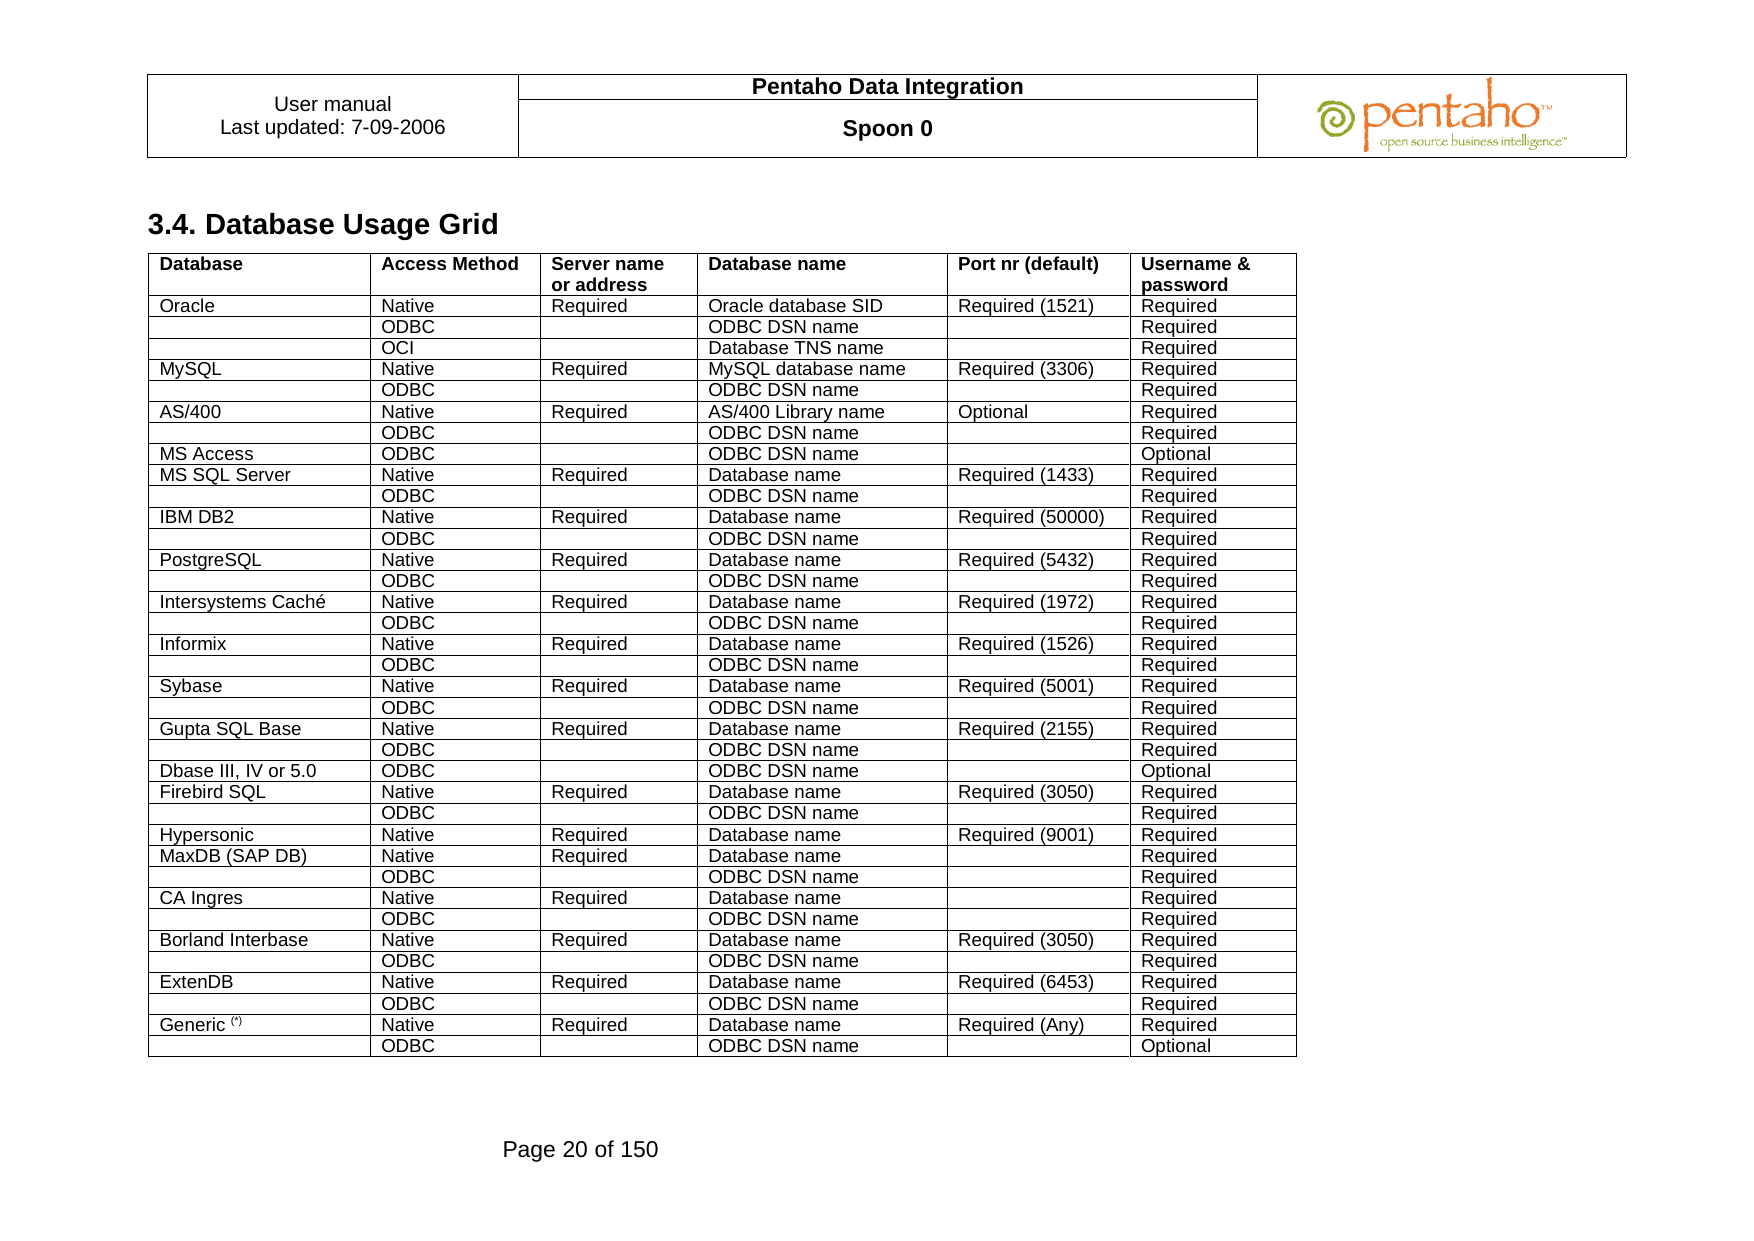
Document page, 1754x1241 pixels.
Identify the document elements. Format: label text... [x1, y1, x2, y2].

table_cell Optional [1131, 444, 1296, 464]
table_cell Required [1131, 613, 1296, 634]
table_cell ODBC DSN name [698, 529, 947, 549]
table_cell Required [1131, 592, 1296, 612]
table_cell [948, 1036, 1129, 1056]
table_cell [948, 867, 1129, 887]
table_cell Database name [698, 677, 947, 697]
table_cell Database name [698, 782, 947, 803]
table_cell [541, 317, 697, 338]
table_cell Required (1521) [948, 296, 1129, 316]
table_cell Borland Interbase [149, 931, 370, 951]
table_cell [948, 529, 1129, 549]
table_cell [541, 740, 697, 760]
table_cell [948, 656, 1129, 676]
table_cell ODBC DSN name [698, 571, 947, 591]
table_cell Required [1131, 931, 1296, 951]
table_cell Required [1131, 296, 1296, 316]
table_cell AS/400 [149, 402, 370, 422]
table_cell Database name [698, 888, 947, 908]
table_cell [149, 994, 370, 1014]
table_cell Sybase [149, 677, 370, 697]
table_cell Required [541, 719, 697, 739]
table_cell Database name [698, 973, 947, 993]
table_cell Native [371, 508, 540, 528]
table_cell [149, 317, 370, 338]
table_cell Database name [698, 931, 947, 951]
table_cell [948, 317, 1129, 338]
table_cell Native [371, 888, 540, 908]
table_cell Required (2155) [948, 719, 1129, 739]
table_cell Required [541, 846, 697, 866]
table_cell Native [371, 846, 540, 866]
table_header Access Method [371, 254, 540, 295]
table_cell [948, 698, 1129, 718]
table_cell Native [371, 360, 540, 380]
table_cell ODBC DSN name [698, 761, 947, 781]
table_cell Required [541, 550, 697, 570]
table_cell Native [371, 719, 540, 739]
table_cell [948, 740, 1129, 760]
table_cell Required [1131, 508, 1296, 528]
table_cell Required [1131, 740, 1296, 760]
table_cell [149, 486, 370, 507]
table_cell Dbase III, IV or 5.0 [149, 761, 370, 781]
table_cell Required [1131, 719, 1296, 739]
table_cell ODBC DSN name [698, 952, 947, 972]
table_cell ODBC [371, 1036, 540, 1056]
table_cell Database name [698, 635, 947, 655]
table_cell [541, 529, 697, 549]
table_cell Required [1131, 994, 1296, 1014]
table_cell ODBC [371, 444, 540, 464]
table_cell Required [541, 296, 697, 316]
table_cell ODBC DSN name [698, 804, 947, 824]
table_cell Required [541, 1015, 697, 1035]
table_cell Required [1131, 423, 1296, 443]
table_cell Required [1131, 465, 1296, 485]
table_cell [541, 613, 697, 634]
table_cell Required [1131, 402, 1296, 422]
table_cell ODBC [371, 909, 540, 930]
table_cell ODBC DSN name [698, 444, 947, 464]
table_cell Required [1131, 656, 1296, 676]
table_cell Native [371, 592, 540, 612]
table_cell Database name [698, 1015, 947, 1035]
table_cell Required [1131, 952, 1296, 972]
table_cell Native [371, 402, 540, 422]
table_cell Native [371, 677, 540, 697]
table_cell Required [541, 677, 697, 697]
table_cell ODBC DSN name [698, 1036, 947, 1056]
table_cell ODBC DSN name [698, 909, 947, 930]
table_cell ODBC DSN name [698, 613, 947, 634]
table_cell [541, 571, 697, 591]
subtitle Database Usage Grid [148, 208, 1627, 241]
table_cell Required (3306) [948, 360, 1129, 380]
table_cell Required [1131, 782, 1296, 803]
table_cell [541, 952, 697, 972]
table_cell [541, 1036, 697, 1056]
table_cell [149, 381, 370, 401]
table_cell ODBC [371, 486, 540, 507]
table_cell [149, 909, 370, 930]
table_cell Database name [698, 846, 947, 866]
table_cell Required (1433) [948, 465, 1129, 485]
table_cell OCI [371, 339, 540, 359]
table_cell [149, 952, 370, 972]
table_cell [541, 761, 697, 781]
table_cell ODBC [371, 994, 540, 1014]
table_cell Native [371, 635, 540, 655]
table_header Database name [698, 254, 947, 295]
table_cell ODBC DSN name [698, 740, 947, 760]
table_cell [948, 381, 1129, 401]
table_cell Database name [698, 592, 947, 612]
table_cell Native [371, 465, 540, 485]
table_cell [948, 909, 1129, 930]
table_cell [948, 888, 1129, 908]
table_cell [149, 656, 370, 676]
table_cell Native [371, 296, 540, 316]
table_cell Required [1131, 846, 1296, 866]
table_cell Required [1131, 867, 1296, 887]
table_cell Database name [698, 465, 947, 485]
table_cell [948, 486, 1129, 507]
table_cell Native [371, 931, 540, 951]
table_cell ODBC DSN name [698, 317, 947, 338]
table_cell ODBC [371, 423, 540, 443]
table_cell Required [1131, 317, 1296, 338]
table_cell MS SQL Server [149, 465, 370, 485]
table_cell Database name [698, 550, 947, 570]
table_cell [541, 698, 697, 718]
table_cell [541, 339, 697, 359]
table_cell Required (5432) [948, 550, 1129, 570]
table_cell [541, 423, 697, 443]
table_cell [541, 994, 697, 1014]
table_cell [541, 867, 697, 887]
table_header Server name or address [541, 254, 697, 295]
table_cell ODBC DSN name [698, 994, 947, 1014]
table_cell Native [371, 782, 540, 803]
table_cell Optional [1131, 1036, 1296, 1056]
table_cell [541, 486, 697, 507]
table_cell Required [1131, 677, 1296, 697]
table_cell [149, 1036, 370, 1056]
table_cell Required [541, 825, 697, 845]
table_cell Optional [948, 402, 1129, 422]
table_cell Hypersonic [149, 825, 370, 845]
table_cell [149, 740, 370, 760]
table_cell ODBC [371, 529, 540, 549]
table_cell Required [1131, 909, 1296, 930]
table_cell Optional [1131, 761, 1296, 781]
table_cell Required [541, 402, 697, 422]
table_cell ExtenDB [149, 973, 370, 993]
table_cell Oracle database SID [698, 296, 947, 316]
table_cell [149, 423, 370, 443]
table_cell Informix [149, 635, 370, 655]
table_cell Required [1131, 360, 1296, 380]
table_cell Required [1131, 1015, 1296, 1035]
table_cell [149, 867, 370, 887]
table_cell AS/400 Library name [698, 402, 947, 422]
table_cell [948, 952, 1129, 972]
table_cell Required (50000) [948, 508, 1129, 528]
table_cell [149, 613, 370, 634]
table_cell Required [1131, 698, 1296, 718]
table_cell Required [1131, 381, 1296, 401]
table_header Database [149, 254, 370, 295]
table_cell Required (5001) [948, 677, 1129, 697]
table_cell ODBC [371, 740, 540, 760]
table_cell Database TNS name [698, 339, 947, 359]
table_cell Required (1972) [948, 592, 1129, 612]
table_cell ODBC [371, 381, 540, 401]
table_cell [541, 444, 697, 464]
table_cell [149, 698, 370, 718]
table_cell Required [541, 888, 697, 908]
table_cell Required [1131, 973, 1296, 993]
table_cell Required [1131, 635, 1296, 655]
table_cell Required (3050) [948, 782, 1129, 803]
table_cell ODBC [371, 656, 540, 676]
table_cell Native [371, 1015, 540, 1035]
table_cell MS Access [149, 444, 370, 464]
table_cell [149, 339, 370, 359]
table_header Username & password [1131, 254, 1296, 295]
table_cell ODBC [371, 952, 540, 972]
table_cell Generic (*) [149, 1015, 370, 1035]
table_cell Required [541, 931, 697, 951]
table_cell Required (9001) [948, 825, 1129, 845]
table_cell [948, 423, 1129, 443]
table_cell [948, 804, 1129, 824]
table_cell Gupta SQL Base [149, 719, 370, 739]
table_cell ODBC DSN name [698, 698, 947, 718]
table_cell [948, 571, 1129, 591]
table_cell ODBC [371, 804, 540, 824]
table_cell Required [1131, 339, 1296, 359]
table_cell ODBC DSN name [698, 381, 947, 401]
table_cell [149, 571, 370, 591]
table_cell ODBC DSN name [698, 486, 947, 507]
table_cell [149, 529, 370, 549]
table_cell [541, 909, 697, 930]
table_cell PostgreSQL [149, 550, 370, 570]
table_cell Required [541, 508, 697, 528]
table_cell Database name [698, 719, 947, 739]
table_cell [948, 444, 1129, 464]
table_cell ODBC DSN name [698, 656, 947, 676]
table_cell [541, 381, 697, 401]
table_cell Required [541, 360, 697, 380]
table_cell [149, 804, 370, 824]
table_cell Oracle [149, 296, 370, 316]
table_cell CA Ingres [149, 888, 370, 908]
table_cell Required [541, 782, 697, 803]
table_cell Required (6453) [948, 973, 1129, 993]
table_cell Database name [698, 825, 947, 845]
table_cell [948, 761, 1129, 781]
table_cell Intersystems Caché [149, 592, 370, 612]
table_cell Required [1131, 888, 1296, 908]
table_cell [948, 339, 1129, 359]
table_cell Required [1131, 571, 1296, 591]
table_cell Required [1131, 825, 1296, 845]
table_cell Native [371, 973, 540, 993]
table_cell [541, 804, 697, 824]
table_cell Required [1131, 550, 1296, 570]
table_cell ODBC DSN name [698, 867, 947, 887]
table_cell ODBC [371, 317, 540, 338]
table_cell [948, 994, 1129, 1014]
table_cell ODBC [371, 867, 540, 887]
table_cell Required [541, 592, 697, 612]
table_cell [948, 613, 1129, 634]
table_cell [948, 846, 1129, 866]
table_cell Required [1131, 804, 1296, 824]
table_cell IBM DB2 [149, 508, 370, 528]
table_cell Required [541, 465, 697, 485]
table_cell ODBC [371, 613, 540, 634]
table_cell [541, 656, 697, 676]
table_cell Required [541, 635, 697, 655]
table_cell Required [541, 973, 697, 993]
table_cell Required (1526) [948, 635, 1129, 655]
table_cell ODBC [371, 698, 540, 718]
table_header Port nr (default) [948, 254, 1129, 295]
table_cell Required (3050) [948, 931, 1129, 951]
table_cell Required (Any) [948, 1015, 1129, 1035]
table_cell Database name [698, 508, 947, 528]
table_cell ODBC [371, 761, 540, 781]
table_cell ODBC DSN name [698, 423, 947, 443]
table_cell MaxDB (SAP DB) [149, 846, 370, 866]
table_cell MySQL [149, 360, 370, 380]
table_cell MySQL database name [698, 360, 947, 380]
table_cell Required [1131, 529, 1296, 549]
table_cell ODBC [371, 571, 540, 591]
table_cell Native [371, 825, 540, 845]
table_cell Firebird SQL [149, 782, 370, 803]
table_cell Required [1131, 486, 1296, 507]
table_cell Native [371, 550, 540, 570]
